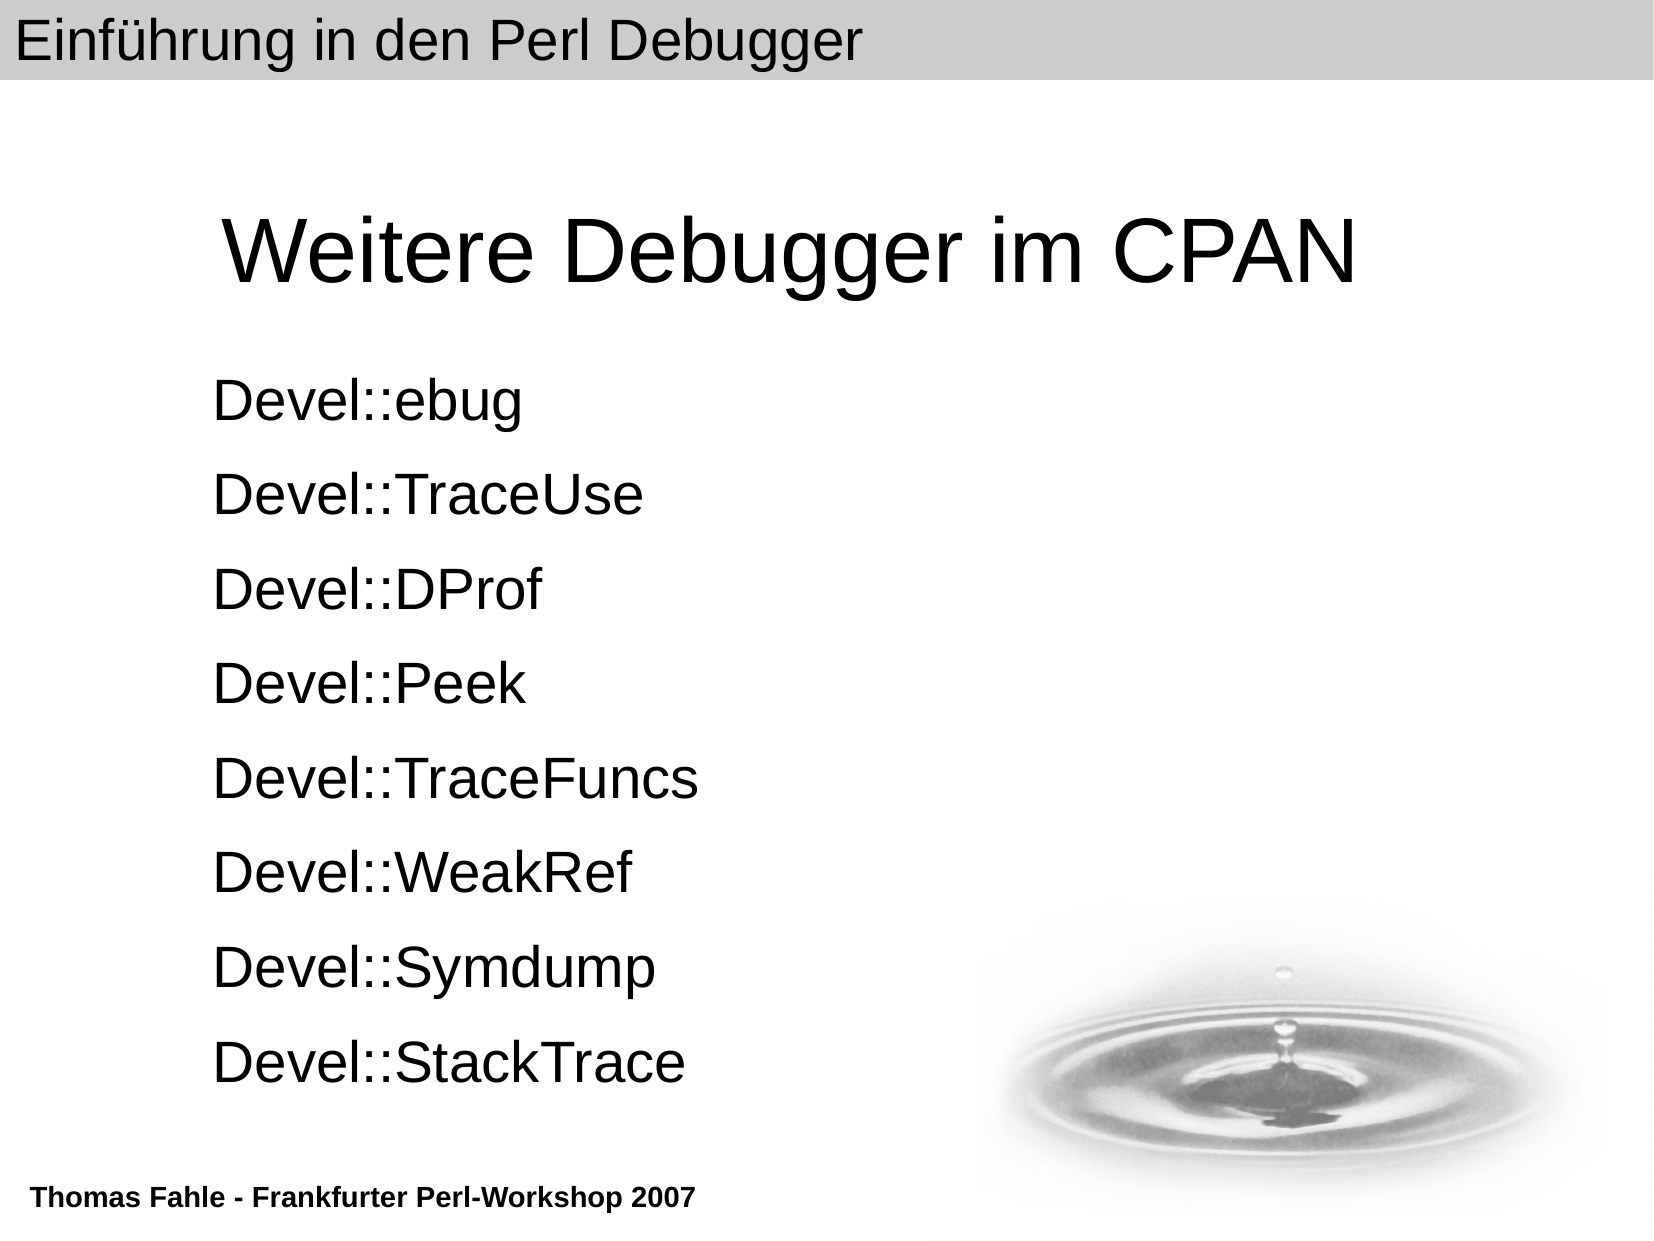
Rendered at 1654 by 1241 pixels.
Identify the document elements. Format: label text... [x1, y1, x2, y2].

picture [0, 80, 1654, 1241]
list Devel::ebug Devel::TraceUse Devel::DProf Devel::Peek Devel::TraceFuncs Devel::WeakRef Devel::Symdump Devel::StackTrace [194, 367, 945, 1093]
title Weitere Debugger im CPAN [47, 147, 1536, 355]
